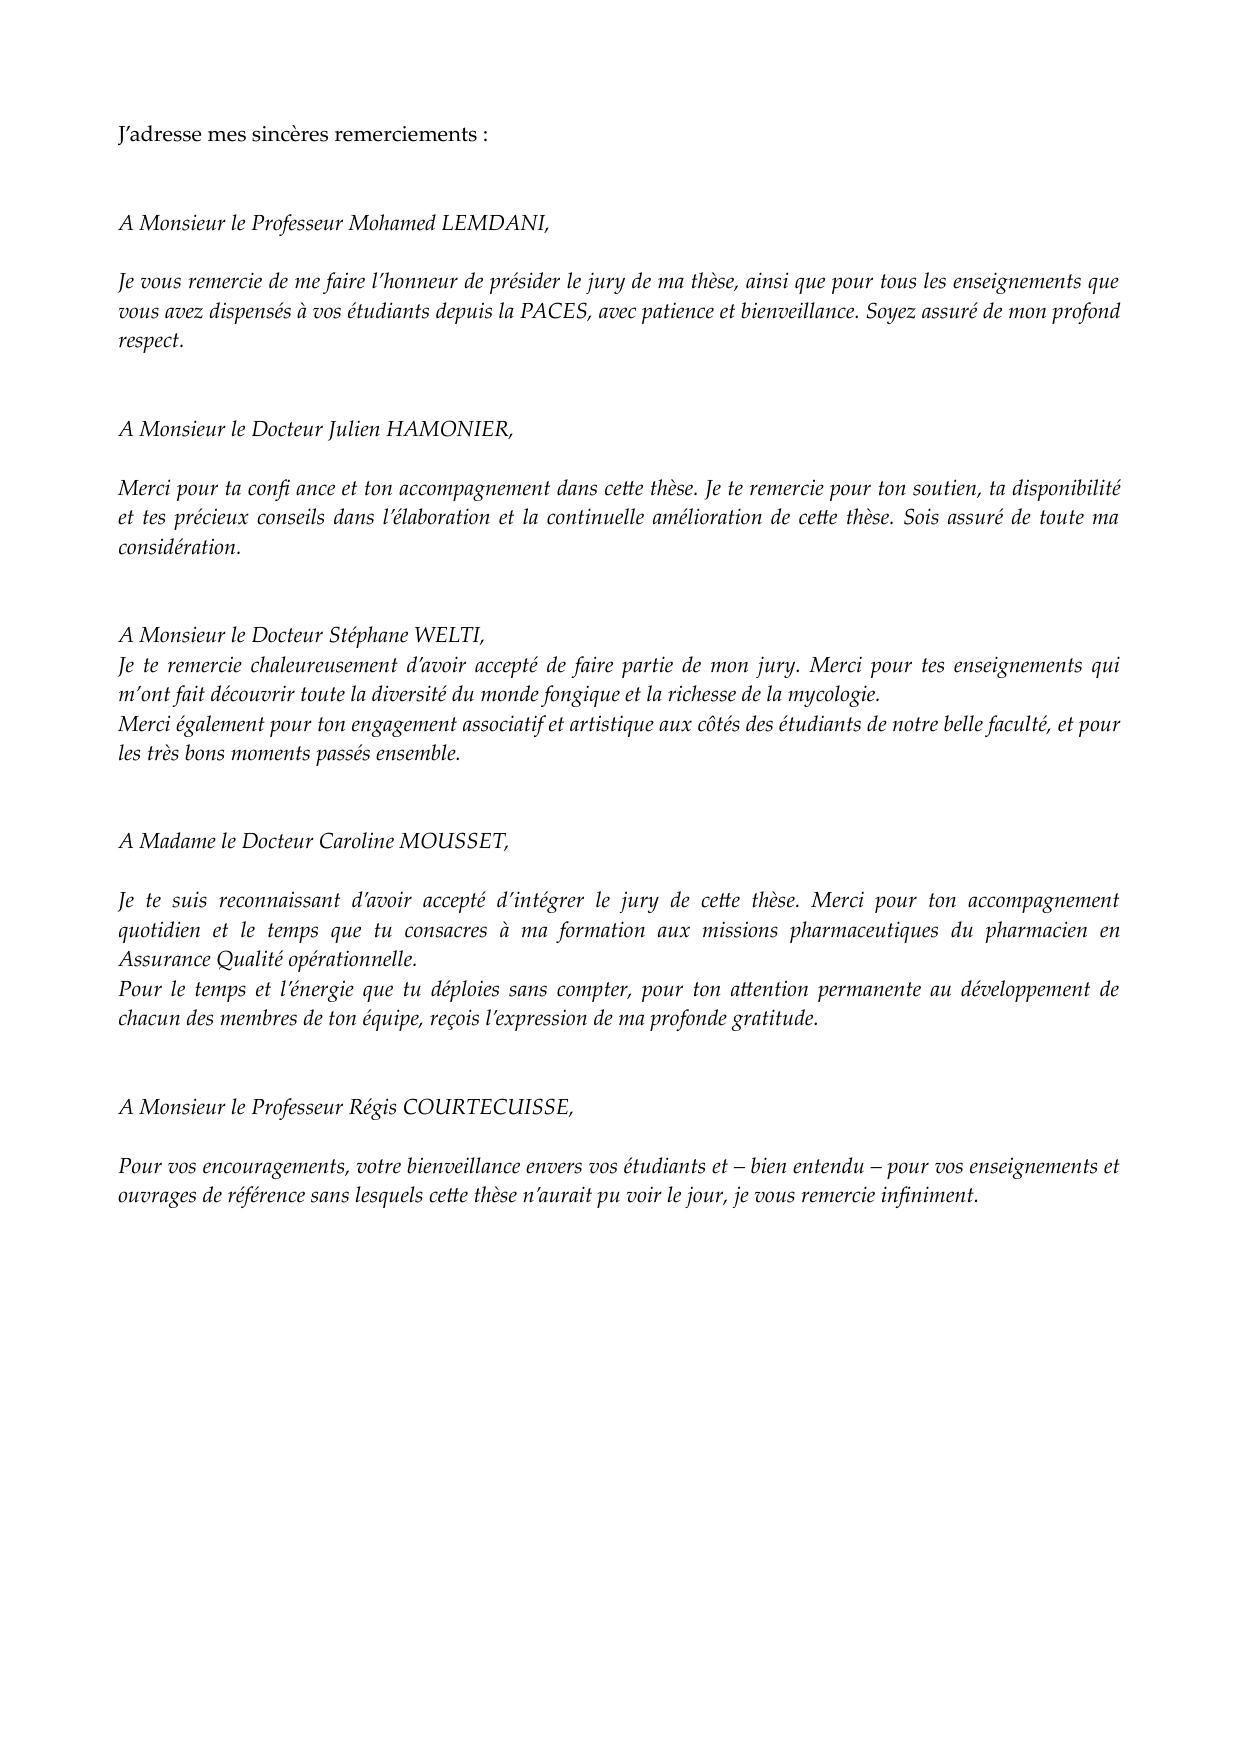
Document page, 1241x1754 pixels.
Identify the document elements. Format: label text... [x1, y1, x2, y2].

text Merci pour ta confi ance et ton accompagnement dans cette thèse. Je te remercie pour ton soutien, ta disponibilité et tes précieux conseils dans l’élaboration et la continuelle amélioration de cette thèse. Sois assuré de toute ma considération. [118, 472, 1122, 560]
text A Monsieur le Docteur Stéphane WELTI, [118, 619, 1122, 649]
text Pour le temps et l’énergie que tu déploies sans compter, pour ton attention permanente au développement de chacun des membres de ton équipe, reçois l’expression de ma profonde gratitude. [118, 973, 1122, 1032]
text A Madame le Docteur Caroline MOUSSET, [118, 826, 1122, 855]
text Merci également pour ton engagement associatif et artistique aux côtés des étudiants de notre belle faculté, et pour les très bons moments passés ensemble. [118, 708, 1122, 767]
text Je te suis reconnaissant d’avoir accepté d’intégrer le jury de cette thèse. Merci pour ton accompagnement quotidien et le temps que tu consacres à ma formation aux missions pharmaceutiques du pharmacien en Assurance Qualité opérationnelle. [118, 884, 1122, 973]
text Je te remercie chaleureusement d’avoir accepté de faire partie de mon jury. Merci pour tes enseignements qui m’ont fait découvrir toute la diversité du monde fongique et la richesse de la mycologie. [118, 649, 1122, 708]
text Je vous remercie de me faire l’honneur de présider le jury de ma thèse, ainsi que pour tous les enseignements que vous avez dispensés à vos étudiants depuis la PACES, avec patience et bienveillance. Soyez assuré de mon profond respect. [118, 266, 1122, 354]
text J’adresse mes sincères remerciements : [118, 118, 1122, 148]
text A Monsieur le Professeur Mohamed LEMDANI, [118, 207, 1122, 236]
text A Monsieur le Professeur Régis COURTECUISSE, [118, 1091, 1122, 1120]
text Pour vos encouragements, votre bienveillance envers vos étudiants et – bien entendu – pour vos enseignements et ouvrages de référence sans lesquels cette thèse n’aurait pu voir le jour, je vous remercie infiniment. [118, 1150, 1122, 1209]
text A Monsieur le Docteur Julien HAMONIER, [118, 413, 1122, 442]
